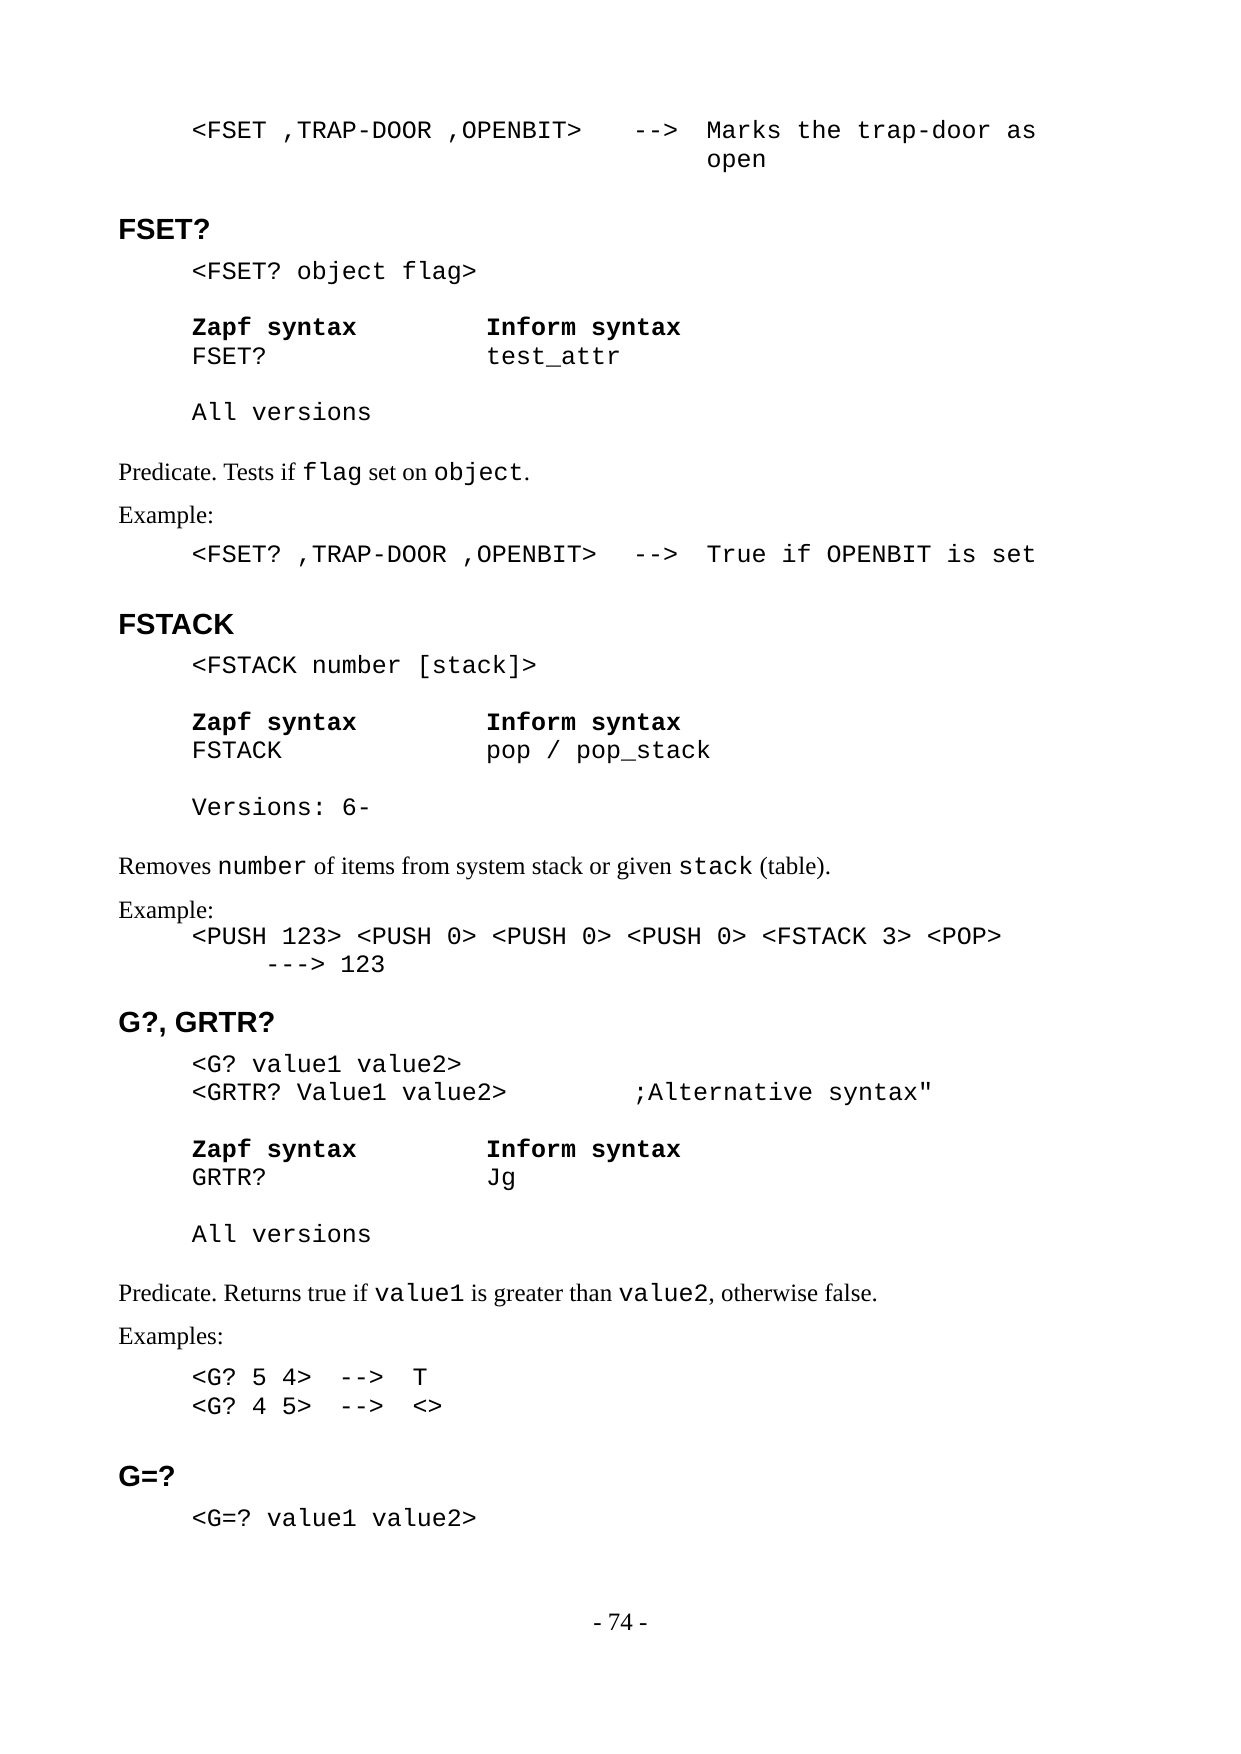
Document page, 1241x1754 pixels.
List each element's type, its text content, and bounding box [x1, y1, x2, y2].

text <FSET ,TRAP-DOOR ,OPENBIT> --> Marks the trap-door as open [192, 118, 1122, 175]
text Zapf syntax Inform syntax [192, 1136, 1122, 1164]
text <G? 5 4> --> T <G? 4 5> --> <> [118, 1362, 1122, 1422]
text <PUSH 123> <PUSH 0> <PUSH 0> <PUSH 0> <FSTACK 3> <POP> ---> 123 [118, 923, 1122, 980]
text <G? value1 value2> <GRTR? Value1 value2> ;Alternative syntax" [192, 1051, 1122, 1108]
text FSET? test_attr [192, 343, 1122, 372]
text Zapf syntax Inform syntax [192, 315, 1122, 343]
text Example: [118, 500, 1122, 529]
text Zapf syntax Inform syntax [192, 710, 1122, 738]
subtitle FSET? [118, 212, 1122, 246]
subtitle G?, GRTR? [118, 1005, 1122, 1039]
text <G=? value1 value2> [192, 1505, 1122, 1533]
text <FSET? object flag> [192, 258, 1122, 287]
text Example: [118, 895, 1122, 923]
text <FSET? ,TRAP-DOOR ,OPENBIT> --> True if OPENBIT is set [192, 541, 1122, 569]
text Examples: [118, 1321, 1122, 1350]
text <FSTACK number [stack]> [192, 653, 1122, 681]
text Predicate. Tests if flag set on object. [118, 457, 1122, 487]
text FSTACK pop / pop_stack [192, 738, 1122, 766]
text Predicate. Returns true if value1 is greater than value2, otherwise false. [118, 1278, 1122, 1309]
subtitle FSTACK [118, 607, 1122, 641]
text Versions: 6- [192, 795, 1122, 823]
text Removes number of items from system stack or given stack (table). [118, 851, 1122, 882]
text All versions [192, 1221, 1122, 1249]
text GRTR? Jg [192, 1164, 1122, 1193]
subtitle G=? [118, 1459, 1122, 1493]
text All versions [192, 400, 1122, 428]
